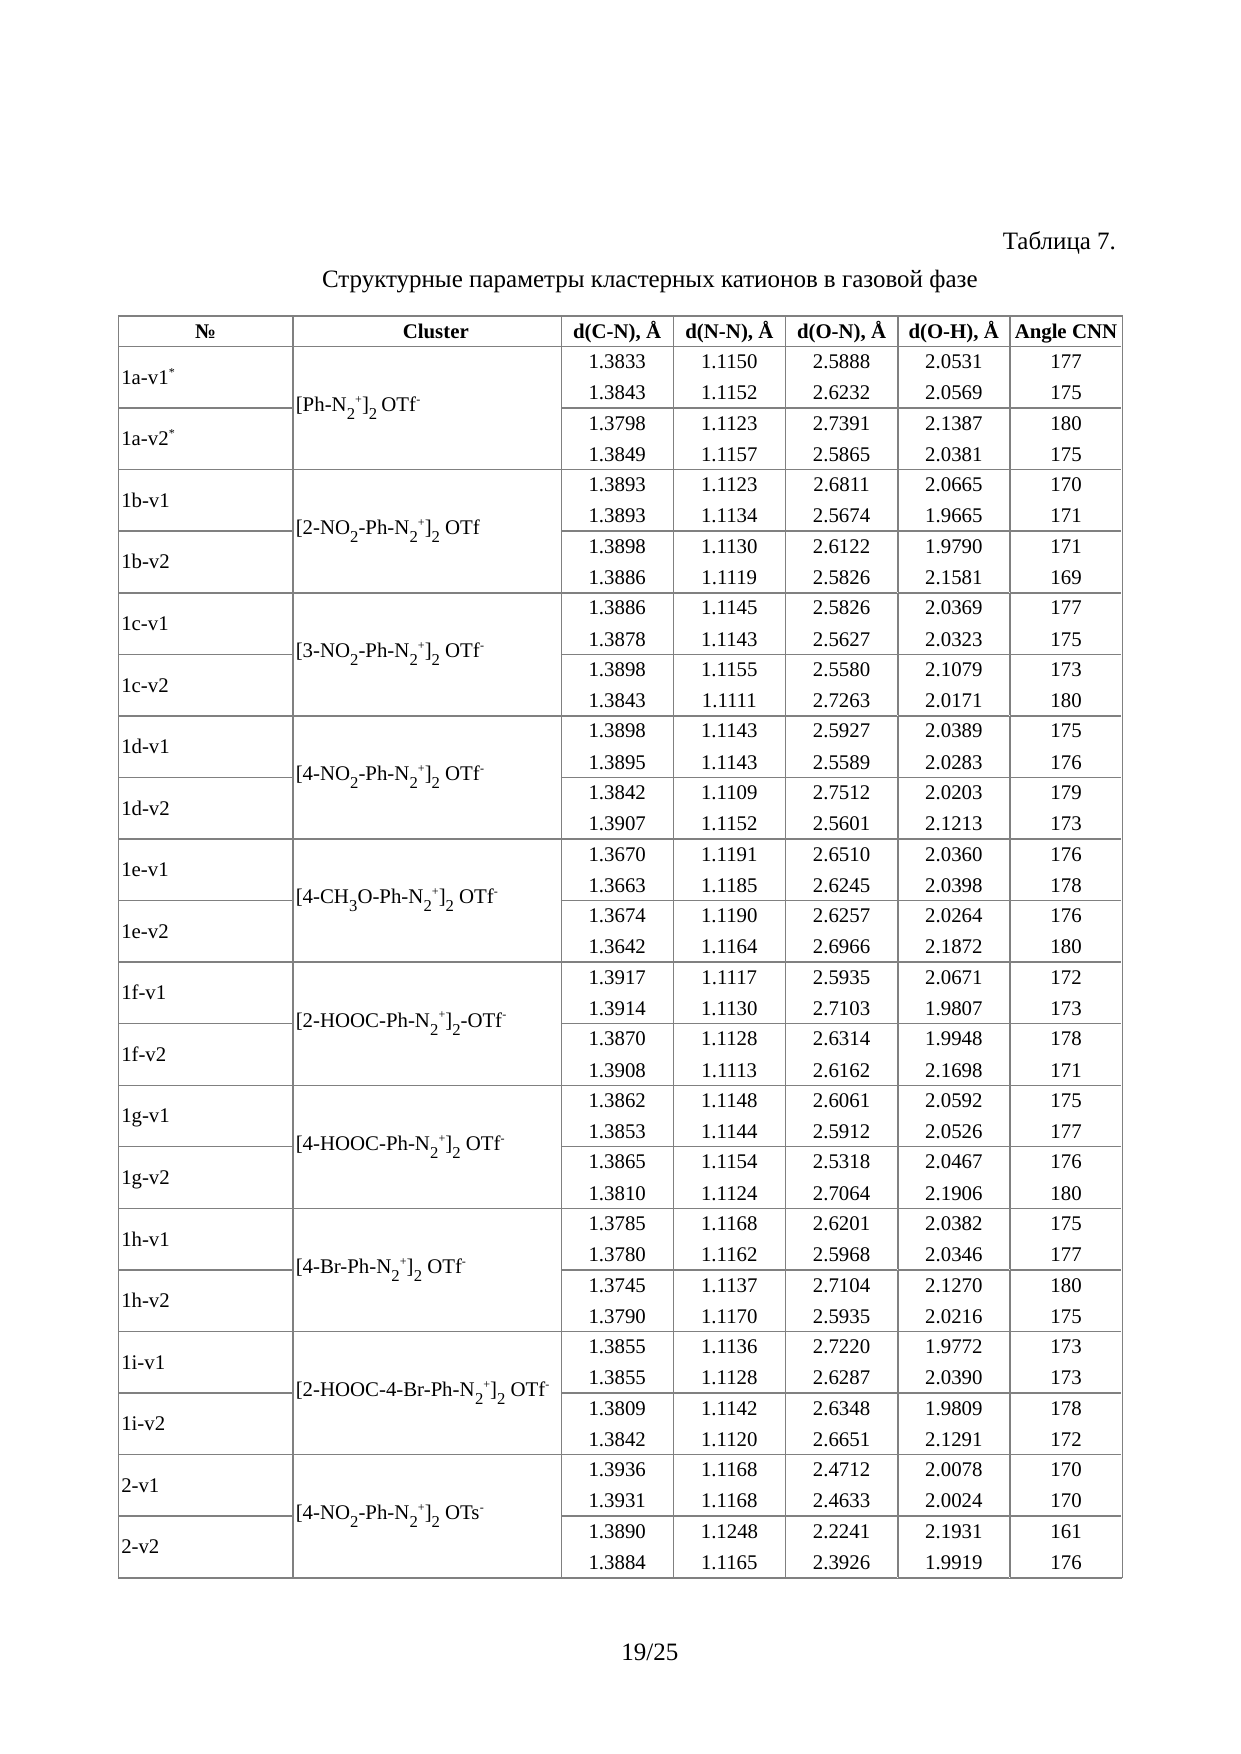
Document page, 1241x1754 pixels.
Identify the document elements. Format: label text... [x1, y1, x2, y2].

table_cell 1.3865 1.3810 [562, 1147, 673, 1208]
table_cell 2.5927 2.5589 [786, 717, 897, 777]
table_cell 2.1079 2.0171 [899, 655, 1009, 715]
table_cell 2.7512 2.5601 [786, 778, 897, 838]
table_cell 2.6348 2.6651 [786, 1394, 897, 1454]
table_cell 1.1145 1.1143 [674, 594, 785, 653]
table_cell 1.3893 1.3893 [562, 470, 673, 530]
table_cell 176 180 [1011, 1146, 1122, 1208]
table_cell 177 175 [1011, 592, 1122, 653]
table_cell 2.6811 2.5674 [786, 470, 897, 530]
table_cell 2.0665 1.9665 [899, 470, 1009, 530]
table_cell 1d-v1 [119, 717, 292, 777]
table_cell 2.0467 2.1906 [899, 1147, 1009, 1208]
table_cell 1.3917 1.3914 [562, 963, 673, 1023]
table_cell 1.1148 1.1144 [674, 1086, 785, 1146]
table_cell 170 170 [1011, 1454, 1122, 1515]
table_cell 2.5935 2.7103 [786, 963, 897, 1023]
table_cell 1.3670 1.3663 [562, 840, 673, 900]
table_cell 1.1128 1.1113 [674, 1024, 785, 1084]
table_cell 1a-v2* [119, 409, 292, 469]
table_cell 179 173 [1011, 777, 1122, 838]
table_header Angle CNN [1011, 317, 1122, 346]
table_cell 1.1154 1.1124 [674, 1147, 785, 1208]
table_cell 1.3898 1.3843 [562, 655, 673, 715]
table_cell 176 178 [1011, 838, 1122, 900]
table_cell 2-v2 [119, 1517, 292, 1577]
table_cell [2-HOOC-Ph-N2+]2-OTf- [294, 963, 561, 1084]
table_cell 1.3898 1.3886 [562, 532, 673, 592]
table_cell [3-NO2-Ph-N2+]2 OTf- [294, 594, 561, 715]
table_cell 2-v1 [119, 1455, 292, 1515]
table_cell [4-CH3O-Ph-N2+]2 OTf- [294, 840, 561, 961]
table_cell 1.3855 1.3855 [562, 1332, 673, 1392]
table_cell 2.0078 2.0024 [899, 1455, 1009, 1515]
table_cell 161 176 [1011, 1515, 1122, 1577]
table_cell 2.1931 1.9919 [899, 1517, 1009, 1577]
table_cell 2.2241 2.3926 [786, 1517, 897, 1577]
table_cell 1h-v2 [119, 1271, 292, 1331]
table_cell 1d-v2 [119, 778, 292, 838]
table_cell 1.1168 1.1162 [674, 1209, 785, 1269]
table_cell 1.3898 1.3895 [562, 717, 673, 777]
table_cell 180 175 [1011, 407, 1122, 469]
table_cell [Ph-N2+]2 OTf- [294, 347, 561, 469]
table_cell 1.3862 1.3853 [562, 1086, 673, 1146]
table_cell [4-Br-Ph-N2+]2 OTf- [294, 1209, 561, 1331]
table_cell 1.3842 1.3907 [562, 778, 673, 838]
table_cell [4-HOOC-Ph-N2+]2 OTf- [294, 1086, 561, 1208]
table_cell 180 175 [1011, 1269, 1122, 1331]
table_header № [119, 317, 292, 346]
table_cell 2.6314 2.6162 [786, 1024, 897, 1084]
table_cell 2.5318 2.7064 [786, 1147, 897, 1208]
table_cell 2.0531 2.0569 [899, 347, 1009, 407]
table_cell 1.1142 1.1120 [674, 1394, 785, 1454]
table_header d(C-N), Å [562, 317, 673, 346]
table_cell 1.9790 2.1581 [899, 532, 1009, 592]
table_header Cluster [294, 317, 561, 346]
table_cell 2.0389 2.0283 [899, 717, 1009, 777]
table_cell 177 175 [1011, 346, 1122, 407]
table_cell 1.3809 1.3842 [562, 1394, 673, 1454]
table_cell 173 173 [1011, 1331, 1122, 1392]
table_cell 2.1387 2.0381 [899, 409, 1009, 469]
table_cell 1.3798 1.3849 [562, 409, 673, 469]
table_cell 2.5826 2.5627 [786, 594, 897, 653]
table_cell 1i-v1 [119, 1332, 292, 1392]
table_cell 1i-v2 [119, 1394, 292, 1454]
table_cell 176 180 [1011, 900, 1122, 961]
table_cell 2.6510 2.6245 [786, 840, 897, 900]
table_cell 2.4712 2.4633 [786, 1455, 897, 1515]
table_cell 1.1123 1.1157 [674, 409, 785, 469]
table_cell 1.3745 1.3790 [562, 1271, 673, 1331]
table_cell 2.0671 1.9807 [899, 963, 1009, 1023]
table_cell 1.9809 2.1291 [899, 1394, 1009, 1454]
table_cell 1.1191 1.1185 [674, 840, 785, 900]
table_cell 175 177 [1011, 1208, 1122, 1269]
table_cell 178 172 [1011, 1392, 1122, 1454]
table_cell 1b-v2 [119, 532, 292, 592]
table_cell [4-NO2-Ph-N2+]2 OTs- [294, 1455, 561, 1577]
table_cell 171 169 [1011, 530, 1122, 592]
table_cell 1b-v1 [119, 470, 292, 530]
table_cell 173 180 [1011, 654, 1122, 715]
table_header d(N-N), Å [674, 317, 785, 346]
table_cell 1.3936 1.3931 [562, 1455, 673, 1515]
table_cell 1e-v1 [119, 840, 292, 900]
table_cell 1.1168 1.1168 [674, 1455, 785, 1515]
table_cell 2.6257 2.6966 [786, 901, 897, 961]
table_cell 1.1143 1.1143 [674, 717, 785, 777]
table_cell 2.0360 2.0398 [899, 840, 1009, 900]
table_cell 2.1270 2.0216 [899, 1271, 1009, 1331]
text Таблица 7. [118, 226, 1122, 255]
table_cell 2.5888 2.6232 [786, 347, 897, 407]
table_cell 2.6122 2.5826 [786, 532, 897, 592]
table_cell 1.1136 1.1128 [674, 1332, 785, 1392]
table_cell 1c-v2 [119, 655, 292, 715]
table_cell 1.1123 1.1134 [674, 470, 785, 530]
table_cell 1.3890 1.3884 [562, 1517, 673, 1577]
table_cell 1.1248 1.1165 [674, 1517, 785, 1577]
table_cell 2.0203 2.1213 [899, 778, 1009, 838]
table_cell 1f-v1 [119, 963, 292, 1023]
table_cell 1.1130 1.1119 [674, 532, 785, 592]
table_cell 2.5580 2.7263 [786, 655, 897, 715]
table_cell 1f-v2 [119, 1024, 292, 1084]
table_cell 178 171 [1011, 1023, 1122, 1084]
table_cell 2.6061 2.5912 [786, 1086, 897, 1146]
table_cell 1h-v1 [119, 1209, 292, 1269]
table_header d(O-H), Å [899, 317, 1009, 346]
table_cell 2.0264 2.1872 [899, 901, 1009, 961]
table_cell [2-HOOC-4-Br-Ph-N2+]2 OTf- [294, 1332, 561, 1454]
table_cell 2.7391 2.5865 [786, 409, 897, 469]
table_cell 1g-v2 [119, 1147, 292, 1208]
table_cell 2.0382 2.0346 [899, 1209, 1009, 1269]
table_cell [4-NO2-Ph-N2+]2 OTf- [294, 717, 561, 838]
table_cell 1.1117 1.1130 [674, 963, 785, 1023]
table_cell 1.3886 1.3878 [562, 594, 673, 653]
table_cell 1.3785 1.3780 [562, 1209, 673, 1269]
table_cell 1.1109 1.1152 [674, 778, 785, 838]
table_cell 1g-v1 [119, 1086, 292, 1146]
table_cell 1e-v2 [119, 901, 292, 961]
text Структурные параметры кластерных катионов в газовой фазе [118, 264, 1122, 292]
table_cell 1c-v1 [119, 594, 292, 653]
table_cell 1.9948 2.1698 [899, 1024, 1009, 1084]
table_cell 170 171 [1011, 469, 1122, 530]
table_cell 1a-v1* [119, 347, 292, 407]
table_cell 1.1155 1.1111 [674, 655, 785, 715]
table_cell 175 176 [1011, 715, 1122, 777]
table_cell 172 173 [1011, 961, 1122, 1023]
table_cell [2-NO2-Ph-N2+]2 OTf [294, 470, 561, 592]
table_cell 1.1150 1.1152 [674, 347, 785, 407]
table_cell 2.6201 2.5968 [786, 1209, 897, 1269]
table_cell 2.0592 2.0526 [899, 1086, 1009, 1146]
table_cell 1.9772 2.0390 [899, 1332, 1009, 1392]
table_cell 1.3870 1.3908 [562, 1024, 673, 1084]
table_cell 1.1137 1.1170 [674, 1271, 785, 1331]
table_cell 1.1190 1.1164 [674, 901, 785, 961]
table_cell 2.7104 2.5935 [786, 1271, 897, 1331]
table_cell 2.7220 2.6287 [786, 1332, 897, 1392]
table_cell 1.3674 1.3642 [562, 901, 673, 961]
table_cell 2.0369 2.0323 [899, 594, 1009, 653]
table_header d(O-N), Å [786, 317, 897, 346]
table_cell 175 177 [1011, 1085, 1122, 1146]
table_cell 1.3833 1.3843 [562, 347, 673, 407]
